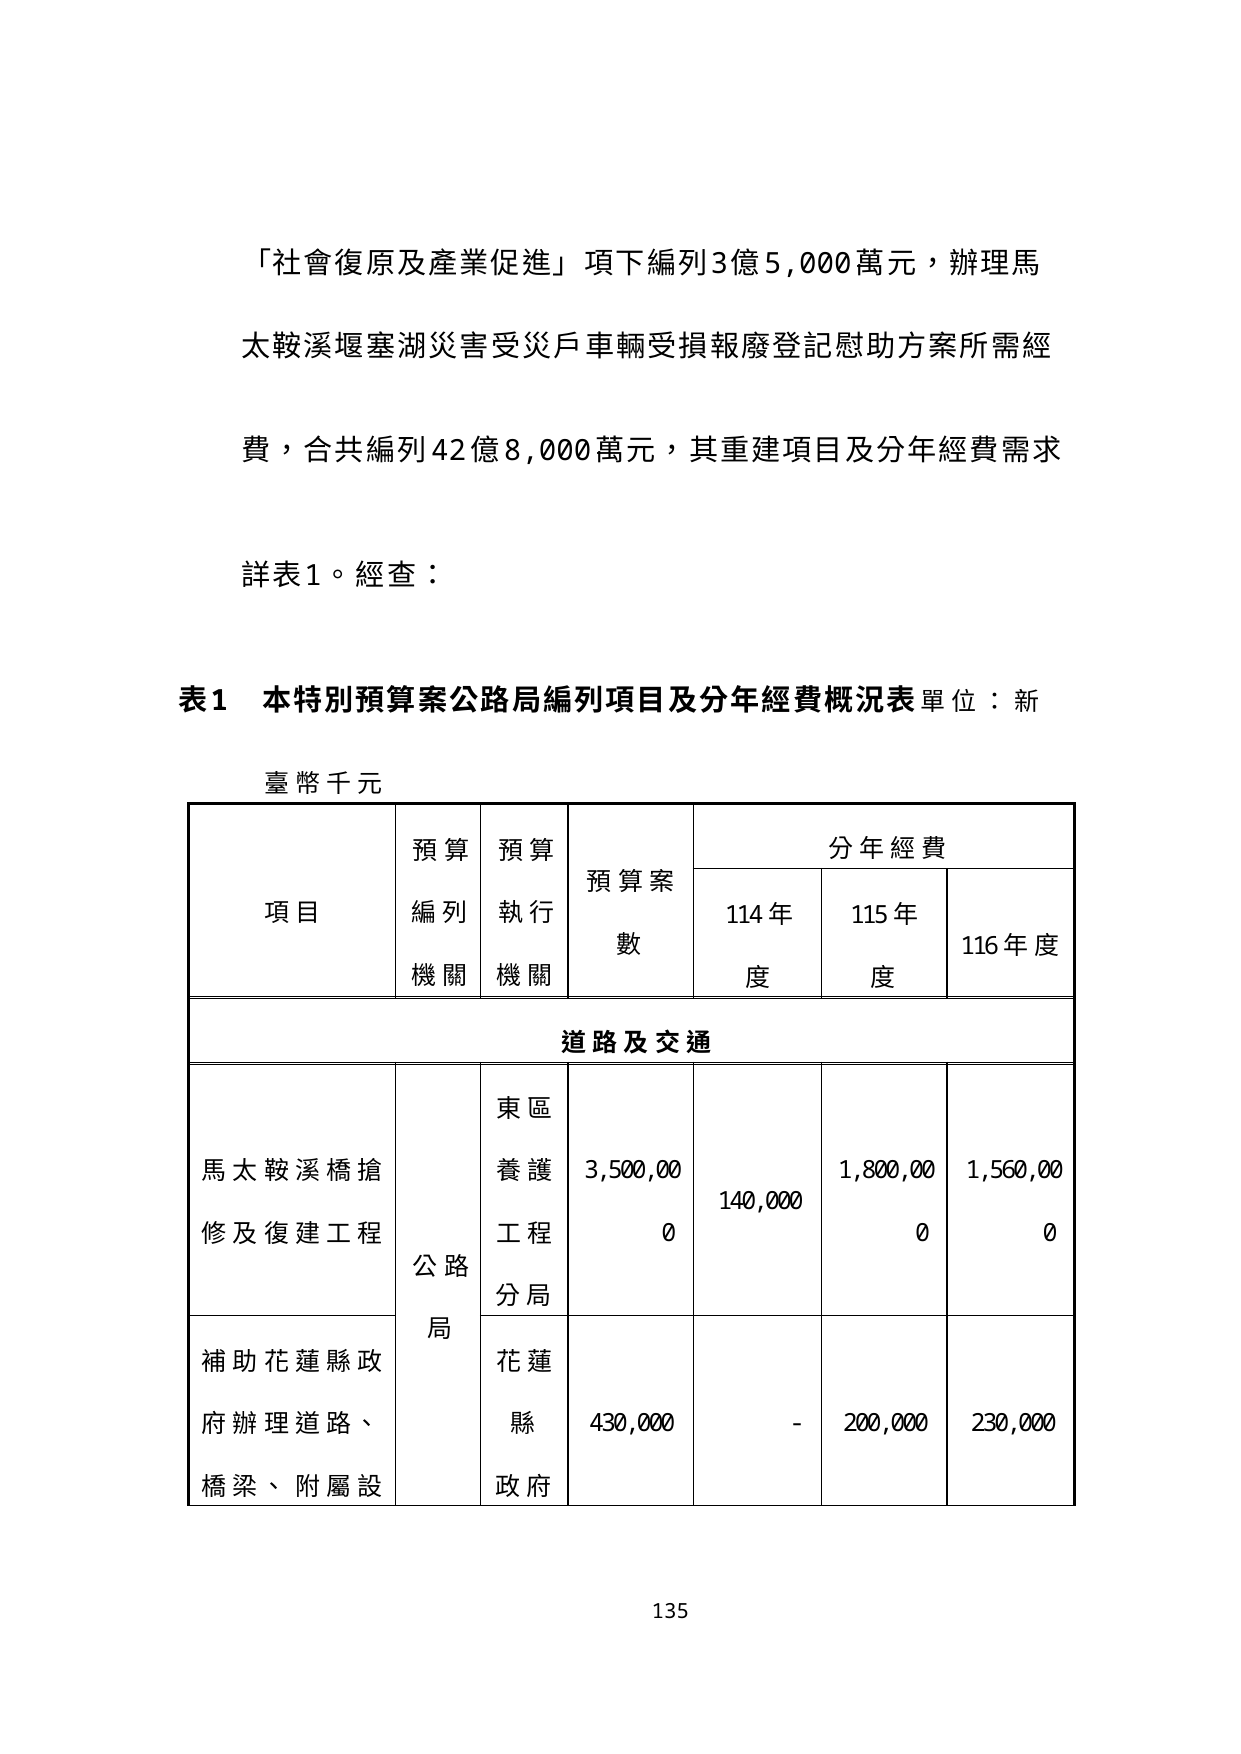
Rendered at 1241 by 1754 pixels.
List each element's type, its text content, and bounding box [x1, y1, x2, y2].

table_cell 116年度 [948, 869, 1073, 996]
table_header 預算案數 [569, 805, 693, 996]
table_cell 公路局 [396, 1065, 480, 1505]
table_header 預算編列 機關 [396, 805, 480, 996]
table_cell 馬太鞍溪橋搶修及復建工程 [190, 1065, 395, 1315]
table_cell - [694, 1316, 821, 1505]
text 「社會復原及產業促進」項下編列3億5,000萬元，辦理馬太鞍溪堰塞湖災害受災戶車輛受損報廢登記慰助方案所需經費，合共編列42億8,000萬元，其重建項目及分年經費需求詳表1。經查： [236, 177, 1063, 615]
table_cell 補助花蓮縣政府辦理道路、橋梁、附屬設 [190, 1316, 395, 1505]
table_cell 115年度 [822, 869, 946, 996]
table_cell 東區養護工程分局 [481, 1065, 567, 1315]
table_cell 230,000 [948, 1316, 1073, 1505]
table_header 項目 [190, 805, 395, 996]
table_cell 430,000 [569, 1316, 693, 1505]
table_cell 114年度 [694, 869, 821, 996]
table_cell 200,000 [822, 1316, 946, 1505]
text 表1 本特別預算案公路局編列項目及分年經費概況表單位：新臺幣千元 [177, 615, 1063, 802]
table_cell 140,000 [694, 1065, 821, 1315]
table_cell 花蓮縣 政府 [481, 1316, 567, 1505]
table_cell 1,560,000 [948, 1065, 1073, 1315]
table_header 分年經費 [694, 805, 1073, 868]
table_cell 1,800,000 [822, 1065, 946, 1315]
table_cell 道路及交通 [190, 999, 1073, 1062]
table_header 預算執行機關 [481, 805, 567, 996]
table_cell 3,500,000 [569, 1065, 693, 1315]
